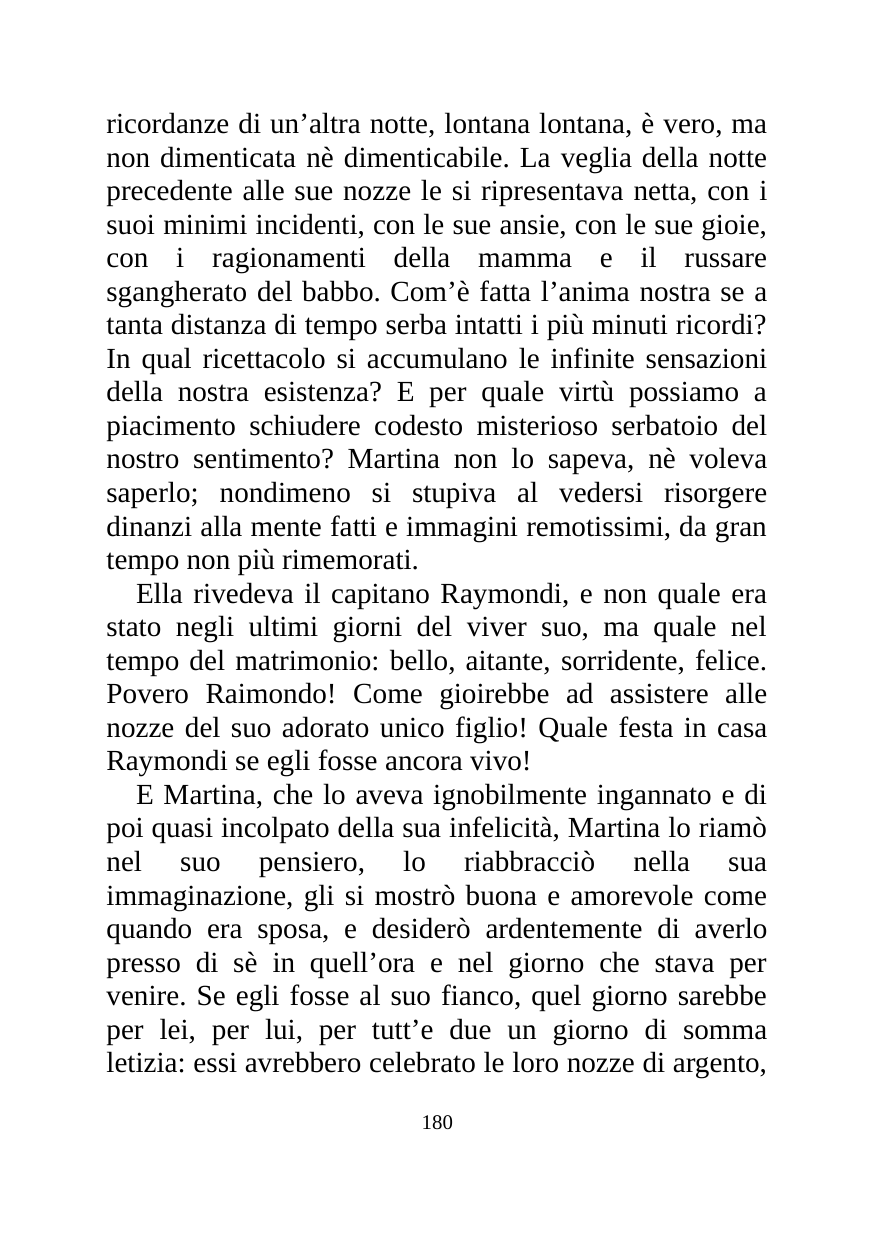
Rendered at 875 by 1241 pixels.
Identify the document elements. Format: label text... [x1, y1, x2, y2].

text Ella rivedeva il capitano Raymondi, e non quale era stato negli ultimi giorni del viver suo, ma quale nel tempo del matrimonio: bello, aitante, sorridente, felice. Povero Raimondo! Come gioirebbe ad assistere alle nozze del suo adorato unico figlio! Quale festa in casa Raymondi se egli fosse ancora vivo! [106, 576, 768, 777]
text E Martina, che lo aveva ignobilmente ingannato e di poi quasi incolpato della sua infelicità, Martina lo riamò nel suo pensiero, lo riabbracciò nella sua immaginazione, gli si mostrò buona e amorevole come quando era sposa, e desiderò ardentemente di averlo presso di sè in quell’ora e nel giorno che stava per venire. Se egli fosse al suo fianco, quel giorno sarebbe per lei, per lui, per tutt’e due un giorno di somma letizia: essi avrebbero celebrato le loro nozze di argento, [106, 777, 768, 1079]
text ricordanze di un’altra notte, lontana lontana, è vero, ma non dimenticata nè dimenticabile. La veglia della notte precedente alle sue nozze le si ripresentava netta, con i suoi minimi incidenti, con le sue ansie, con le sue gioie, con i ragionamenti della mamma e il russare sgangherato del babbo. Com’è fatta l’anima nostra se a tanta distanza di tempo serba intatti i più minuti ricordi? In qual ricettacolo si accumulano le infinite sensazioni della nostra esistenza? E per quale virtù possiamo a piacimento schiudere codesto misterioso serbatoio del nostro sentimento? Martina non lo sapeva, nè voleva saperlo; nondimeno si stupiva al vedersi risorgere dinanzi alla mente fatti e immagini remotissimi, da gran tempo non più rimemorati. [106, 106, 768, 576]
